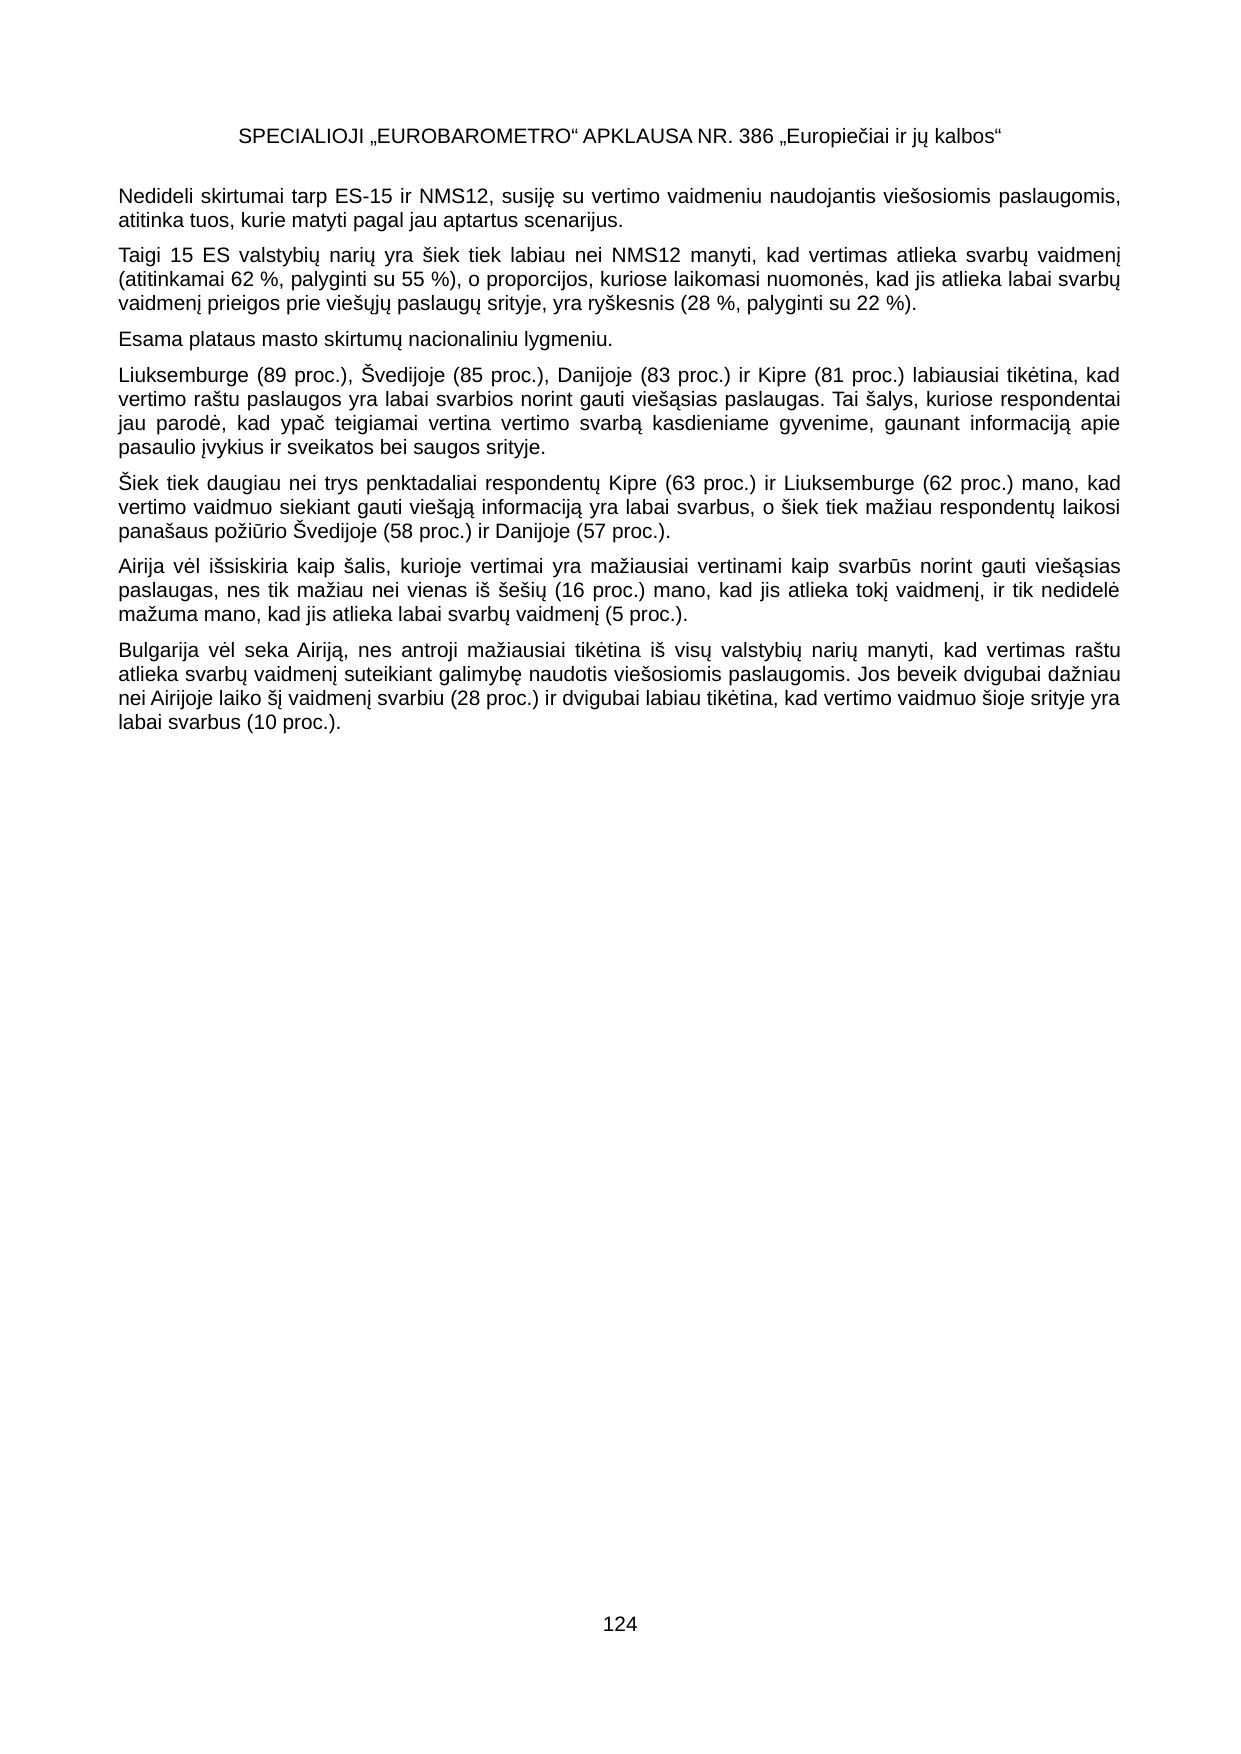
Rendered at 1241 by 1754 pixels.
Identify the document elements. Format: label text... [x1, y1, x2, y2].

text Liuksemburge (89 proc.), Švedijoje (85 proc.), Danijoje (83 proc.) ir Kipre (81 proc.) labiausiai tikėtina, kad vertimo raštu paslaugos yra labai svarbios norint gauti viešąsias paslaugas. Tai šalys, kuriose respondentai jau parodė, kad ypač teigiamai vertina vertimo svarbą kasdieniame gyvenime, gaunant informaciją apie pasaulio įvykius ir sveikatos bei saugos srityje. [118, 363, 1122, 459]
text Šiek tiek daugiau nei trys penktadaliai respondentų Kipre (63 proc.) ir Liuksemburge (62 proc.) mano, kad vertimo vaidmuo siekiant gauti viešąją informaciją yra labai svarbus, o šiek tiek mažiau respondentų laikosi panašaus požiūrio Švedijoje (58 proc.) ir Danijoje (57 proc.). [118, 471, 1122, 542]
text Esama plataus masto skirtumų nacionaliniu lygmeniu. [118, 327, 1122, 351]
text Airija vėl išsiskiria kaip šalis, kurioje vertimai yra mažiausiai vertinami kaip svarbūs norint gauti viešąsias paslaugas, nes tik mažiau nei vienas iš šešių (16 proc.) mano, kad jis atlieka tokį vaidmenį, ir tik nedidelė mažuma mano, kad jis atlieka labai svarbų vaidmenį (5 proc.). [118, 554, 1122, 626]
text Taigi 15 ES valstybių narių yra šiek tiek labiau nei NMS12 manyti, kad vertimas atlieka svarbų vaidmenį (atitinkamai 62 %, palyginti su 55 %), o proporcijos, kuriose laikomasi nuomonės, kad jis atlieka labai svarbų vaidmenį prieigos prie viešųjų paslaugų srityje, yra ryškesnis (28 %, palyginti su 22 %). [118, 243, 1122, 315]
text Bulgarija vėl seka Airiją, nes antroji mažiausiai tikėtina iš visų valstybių narių manyti, kad vertimas raštu atlieka svarbų vaidmenį suteikiant galimybę naudotis viešosiomis paslaugomis. Jos beveik dvigubai dažniau nei Airijoje laiko šį vaidmenį svarbiu (28 proc.) ir dvigubai labiau tikėtina, kad vertimo vaidmuo šioje srityje yra labai svarbus (10 proc.). [118, 638, 1122, 734]
text Nedideli skirtumai tarp ES-15 ir NMS12, susiję su vertimo vaidmeniu naudojantis viešosiomis paslaugomis, atitinka tuos, kurie matyti pagal jau aptartus scenarijus. [118, 183, 1122, 231]
